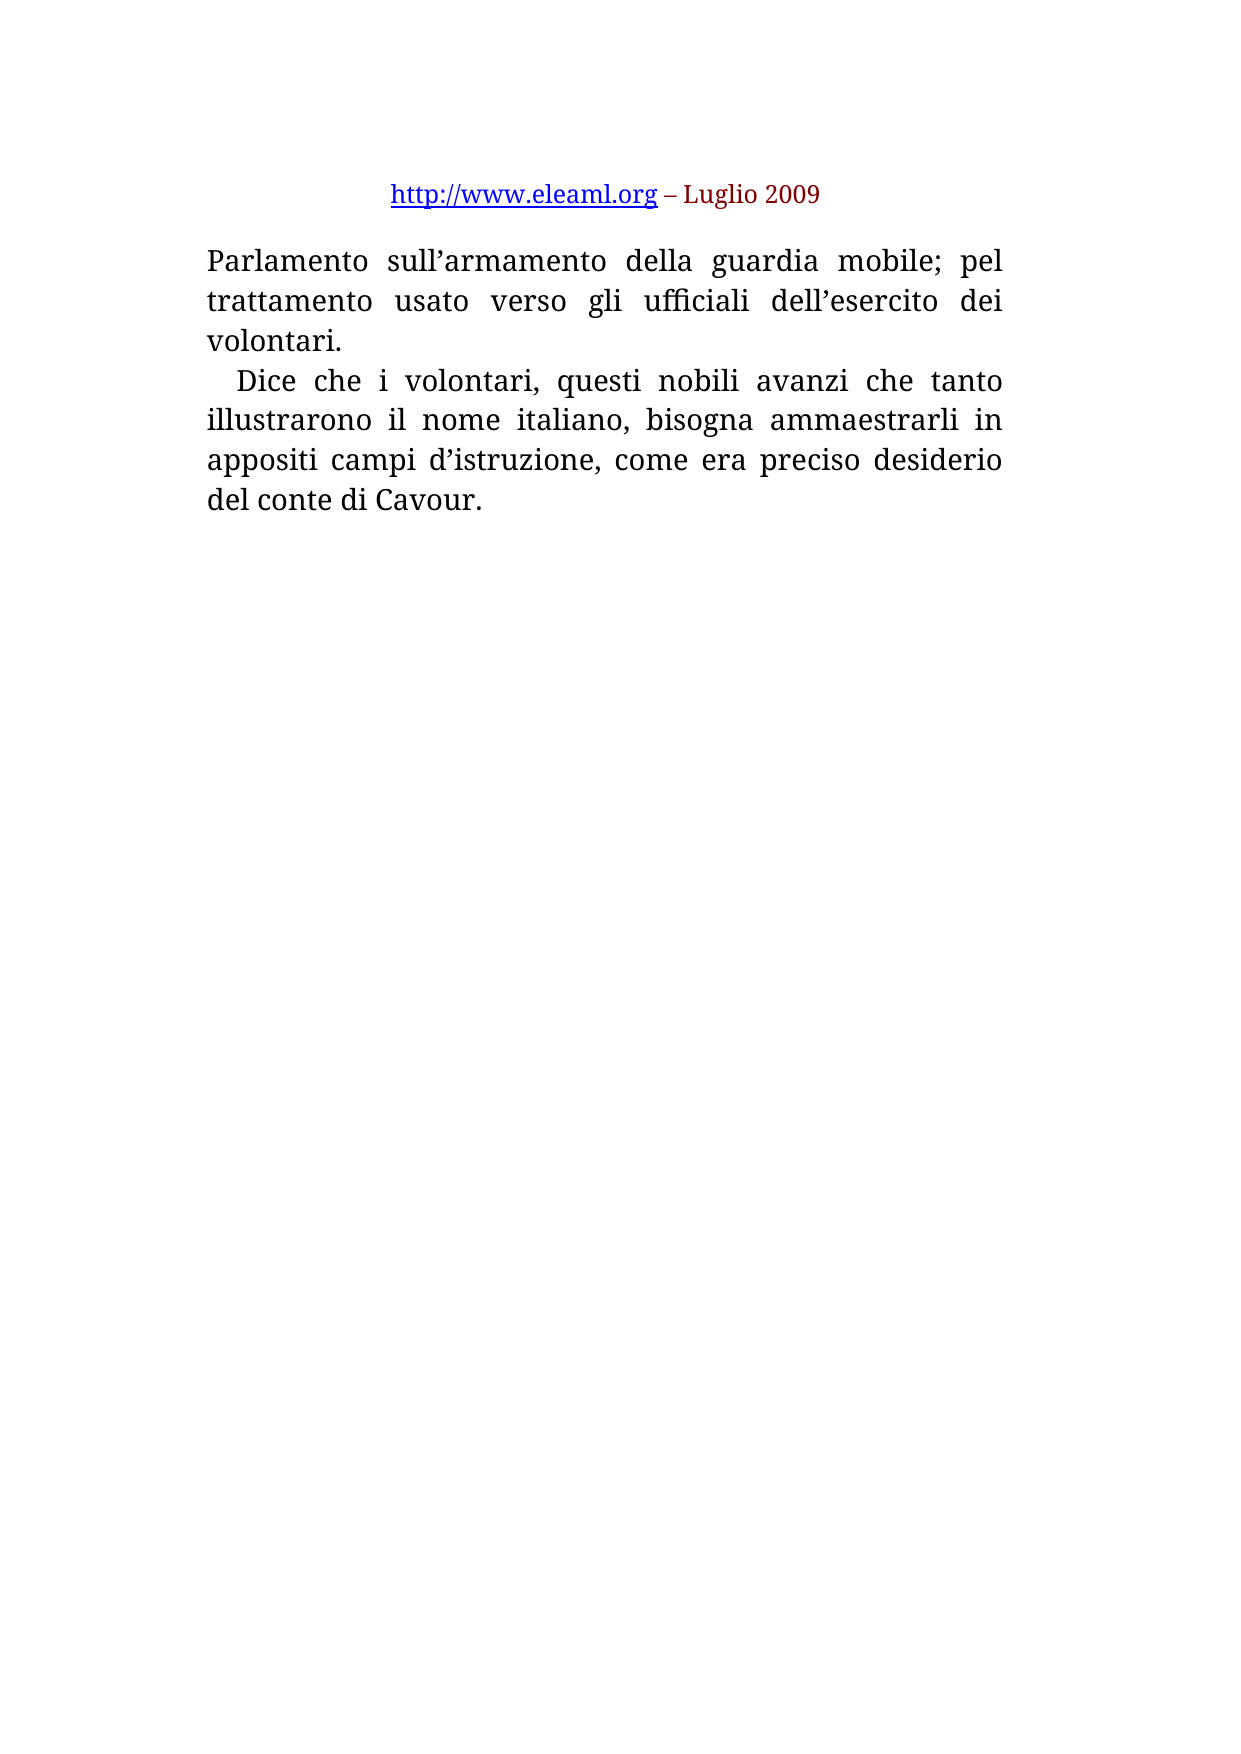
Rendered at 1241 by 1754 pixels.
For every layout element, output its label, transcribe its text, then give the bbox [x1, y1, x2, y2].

text Parlamento sull’armamento della guardia mobile; pel trattamento usato verso gli ufficiali dell’esercito dei volontari. [207, 241, 1004, 360]
text Dice che i volontari, questi nobili avanzi che tanto illustrarono il nome italiano, bisogna ammaestrarli in appositi campi d’istruzione, come era preciso desiderio del conte di Cavour. [207, 360, 1004, 518]
